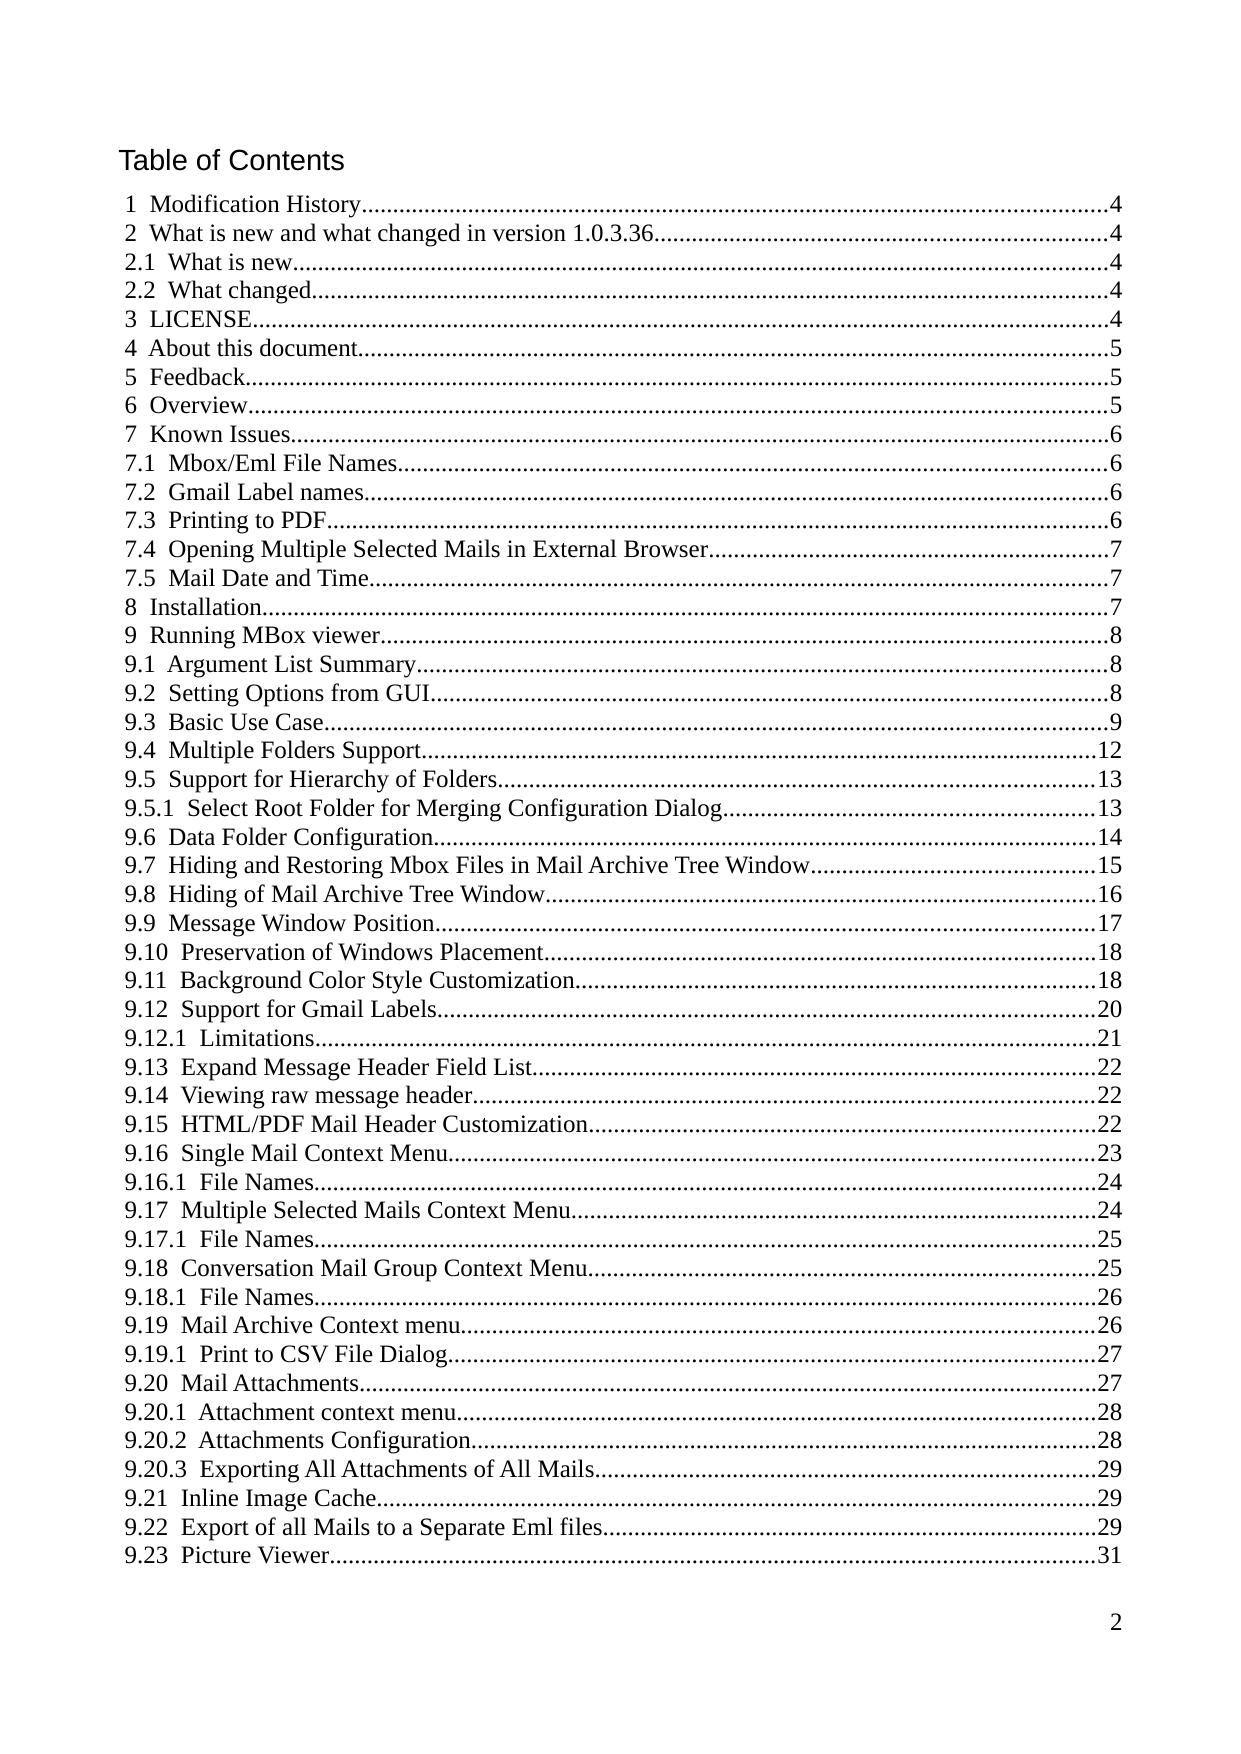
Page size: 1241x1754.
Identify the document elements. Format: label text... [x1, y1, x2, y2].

text 1 Modification History 4 [118, 189, 1122, 218]
text 7.1 Mbox/Eml File Names 6 [118, 448, 1122, 477]
text 9.12.1 Limitations 21 [118, 1023, 1122, 1052]
text 9.14 Viewing raw message header 22 [118, 1080, 1122, 1109]
text 9.19.1 Print to CSV File Dialog 27 [118, 1339, 1122, 1368]
text 5 Feedback 5 [118, 362, 1122, 390]
text 9.5 Support for Hierarchy of Folders 13 [118, 764, 1122, 793]
text 9.5.1 Select Root Folder for Merging Configuration Dialog 13 [118, 793, 1122, 822]
text 2 What is new and what changed in version 1.0.3.36 4 [118, 218, 1122, 247]
text 9.20.1 Attachment context menu 28 [118, 1397, 1122, 1425]
text 9.20 Mail Attachments 27 [118, 1368, 1122, 1397]
text 4 About this document 5 [118, 333, 1122, 362]
text 7.2 Gmail Label names 6 [118, 477, 1122, 505]
text 9.1 Argument List Summary 8 [118, 649, 1122, 678]
text 9.4 Multiple Folders Support 12 [118, 735, 1122, 764]
text 7.5 Mail Date and Time 7 [118, 563, 1122, 592]
text 9.7 Hiding and Restoring Mbox Files in Mail Archive Tree Window 15 [118, 850, 1122, 879]
text 2.1 What is new 4 [118, 247, 1122, 275]
text 9.19 Mail Archive Context menu 26 [118, 1310, 1122, 1339]
text 9.17.1 File Names 25 [118, 1224, 1122, 1253]
text 9.22 Export of all Mails to a Separate Eml files 29 [118, 1512, 1122, 1540]
text 9.6 Data Folder Configuration 14 [118, 822, 1122, 850]
text 8 Installation 7 [118, 592, 1122, 620]
text 9.9 Message Window Position 17 [118, 908, 1122, 937]
text 9.3 Basic Use Case 9 [118, 707, 1122, 735]
text 9.15 HTML/PDF Mail Header Customization 22 [118, 1109, 1122, 1138]
text 9.11 Background Color Style Customization 18 [118, 965, 1122, 994]
text 9.10 Preservation of Windows Placement 18 [118, 937, 1122, 965]
text 9.23 Picture Viewer 31 [118, 1540, 1122, 1569]
text 9.16 Single Mail Context Menu 23 [118, 1138, 1122, 1167]
text 9.13 Expand Message Header Field List 22 [118, 1052, 1122, 1080]
text 9 Running MBox viewer 8 [118, 620, 1122, 649]
text 9.17 Multiple Selected Mails Context Menu 24 [118, 1195, 1122, 1224]
text 9.8 Hiding of Mail Archive Tree Window 16 [118, 879, 1122, 908]
text 7 Known Issues 6 [118, 419, 1122, 448]
text 9.2 Setting Options from GUI 8 [118, 678, 1122, 707]
text 7.3 Printing to PDF 6 [118, 505, 1122, 534]
text 9.18 Conversation Mail Group Context Menu 25 [118, 1253, 1122, 1282]
text 2.2 What changed 4 [118, 275, 1122, 304]
text 3 LICENSE 4 [118, 304, 1122, 333]
text 9.21 Inline Image Cache 29 [118, 1483, 1122, 1512]
text 9.20.3 Exporting All Attachments of All Mails 29 [118, 1454, 1122, 1483]
text 7.4 Opening Multiple Selected Mails in External Browser 7 [118, 534, 1122, 563]
text 6 Overview 5 [118, 390, 1122, 419]
text 9.20.2 Attachments Configuration 28 [118, 1425, 1122, 1454]
text 9.12 Support for Gmail Labels 20 [118, 994, 1122, 1023]
text 9.16.1 File Names 24 [118, 1167, 1122, 1195]
subtitle Table of Contents [118, 143, 1122, 177]
text 9.18.1 File Names 26 [118, 1282, 1122, 1310]
